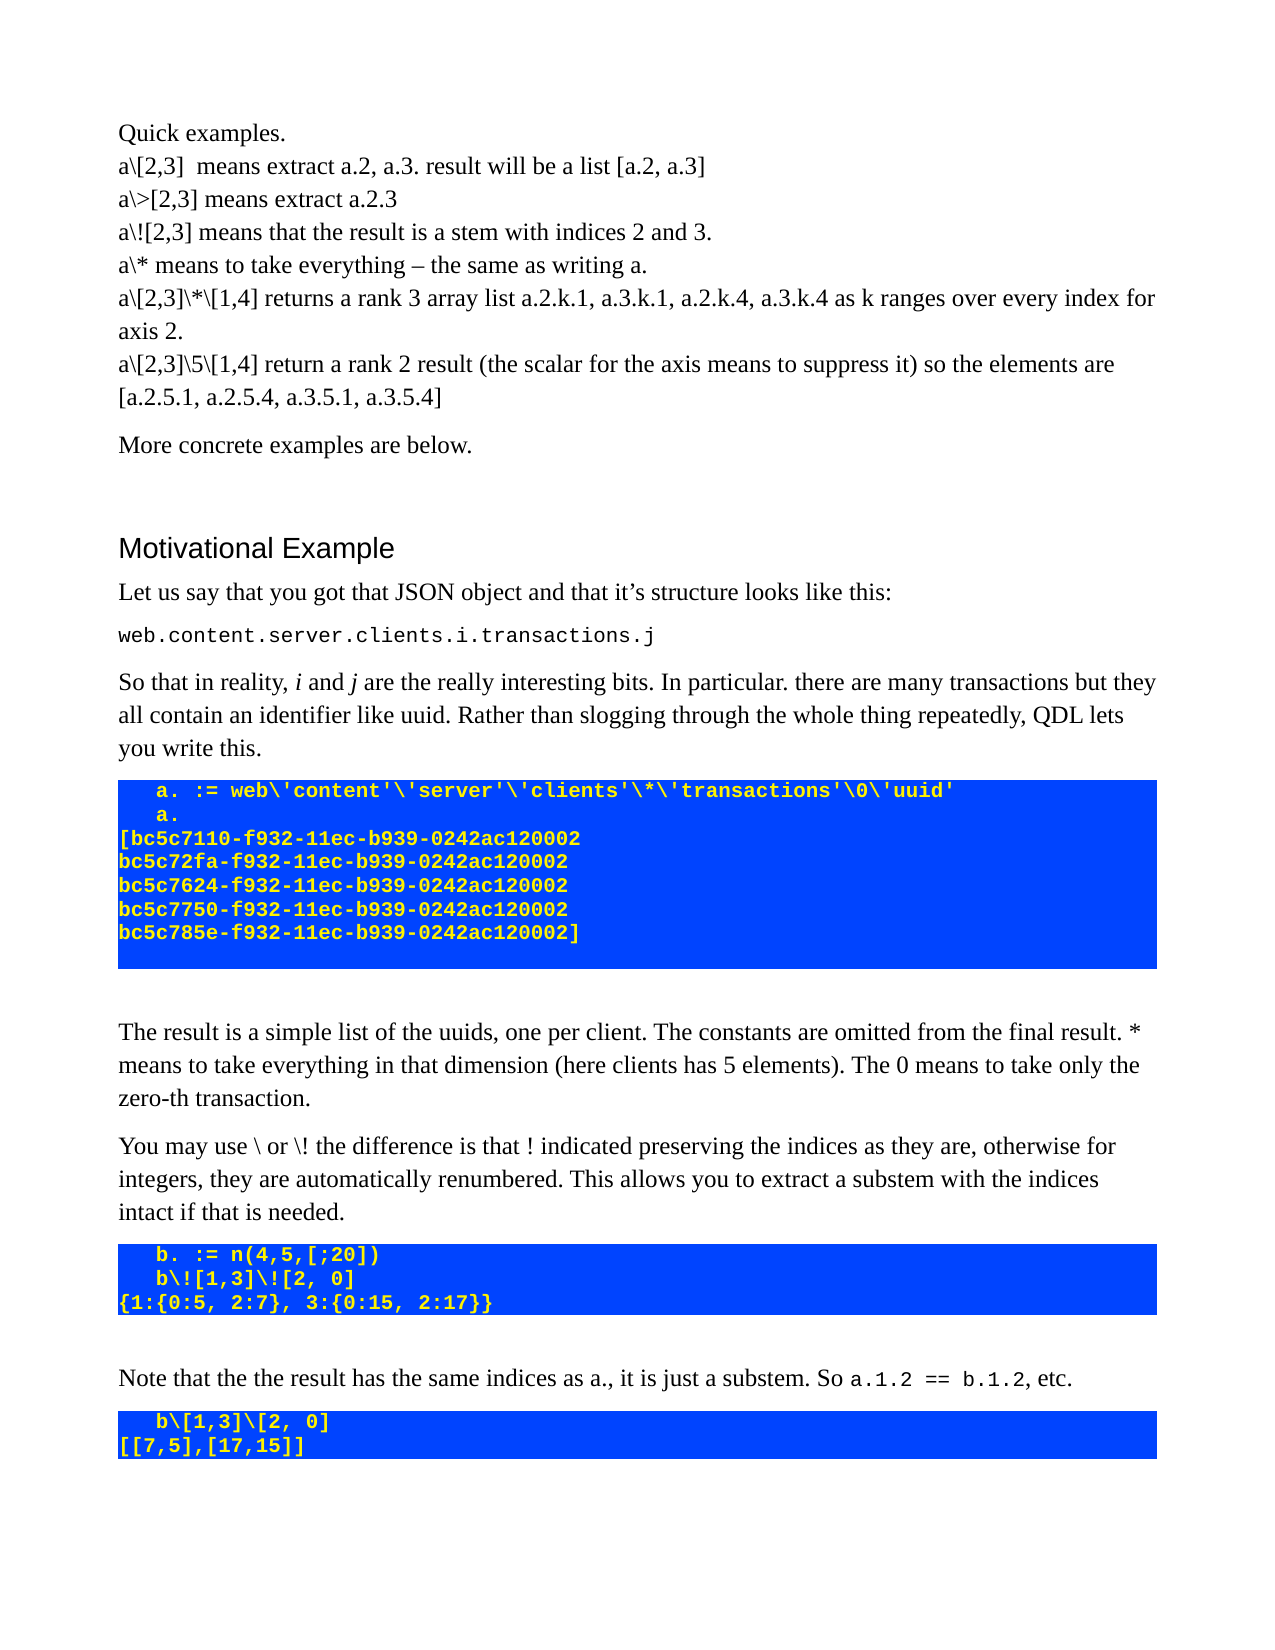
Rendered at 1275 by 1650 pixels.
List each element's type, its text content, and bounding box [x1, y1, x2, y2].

text b. := n(4,5,[;20]) [118, 1244, 1157, 1268]
text bc5c785e-f932-11ec-b939-0242ac120002] [118, 922, 1157, 946]
text {1:{0:5, 2:7}, 3:{0:15, 2:17}} [118, 1292, 1157, 1315]
text More concrete examples are below. [118, 430, 1157, 459]
text b\[1,3]\[2, 0] [118, 1411, 1157, 1435]
text Quick examples. a\[2,3] means extract a.2, a.3. result will be a list [a.2, a.3] a\>[2,3] means extract a.2.3 a\![2,3] means that the result is a stem with indices 2 and 3. a\* means to take everything – the same as writing a. a\[2,3]\*\[1,4] returns a rank 3 array list a.2.k.1, a.3.k.1, a.2.k.4, a.3.k.4 as k ranges over every index for axis 2. a\[2,3]\5\[1,4] return a rank 2 result (the scalar for the axis means to suppress it) so the elements are [a.2.5.1, a.2.5.4, a.3.5.1, a.3.5.4] [118, 118, 1157, 411]
text bc5c7624-f932-11ec-b939-0242ac120002 [118, 875, 1157, 898]
text Note that the the result has the same indices as a., it is just a substem. So a.1.2 == b.1.2, etc. [118, 1363, 1157, 1392]
text The result is a simple list of the uuids, one per client. The constants are omitted from the final result. * means to take everything in that dimension (here clients has 5 elements). The 0 means to take only the zero-th transaction. [118, 1017, 1157, 1112]
text You may use \ or \! the difference is that ! indicated preserving the indices as they are, otherwise for integers, they are automatically renumbered. This allows you to extract a substem with the indices intact if that is needed. [118, 1131, 1157, 1226]
text web.content.server.clients.i.transactions.j [118, 625, 1157, 648]
text Let us say that you got that JSON object and that it’s structure looks like this: [118, 577, 1157, 606]
text a. [118, 804, 1157, 828]
text bc5c7750-f932-11ec-b939-0242ac120002 [118, 898, 1157, 922]
text bc5c72fa-f932-11ec-b939-0242ac120002 [118, 851, 1157, 875]
text [[7,5],[17,15]] [118, 1435, 1157, 1459]
subtitle Motivational Example [118, 531, 1157, 565]
text b\![1,3]\![2, 0] [118, 1268, 1157, 1292]
text a. := web\'content'\'server'\'clients'\*\'transactions'\0\'uuid' [118, 780, 1157, 804]
text So that in reality, i and j are the really interesting bits. In particular. there are many transactions but they all contain an identifier like uuid. Rather than slogging through the whole thing repeatedly, QDL lets you write this. [118, 667, 1157, 761]
text [bc5c7110-f932-11ec-b939-0242ac120002 [118, 828, 1157, 851]
